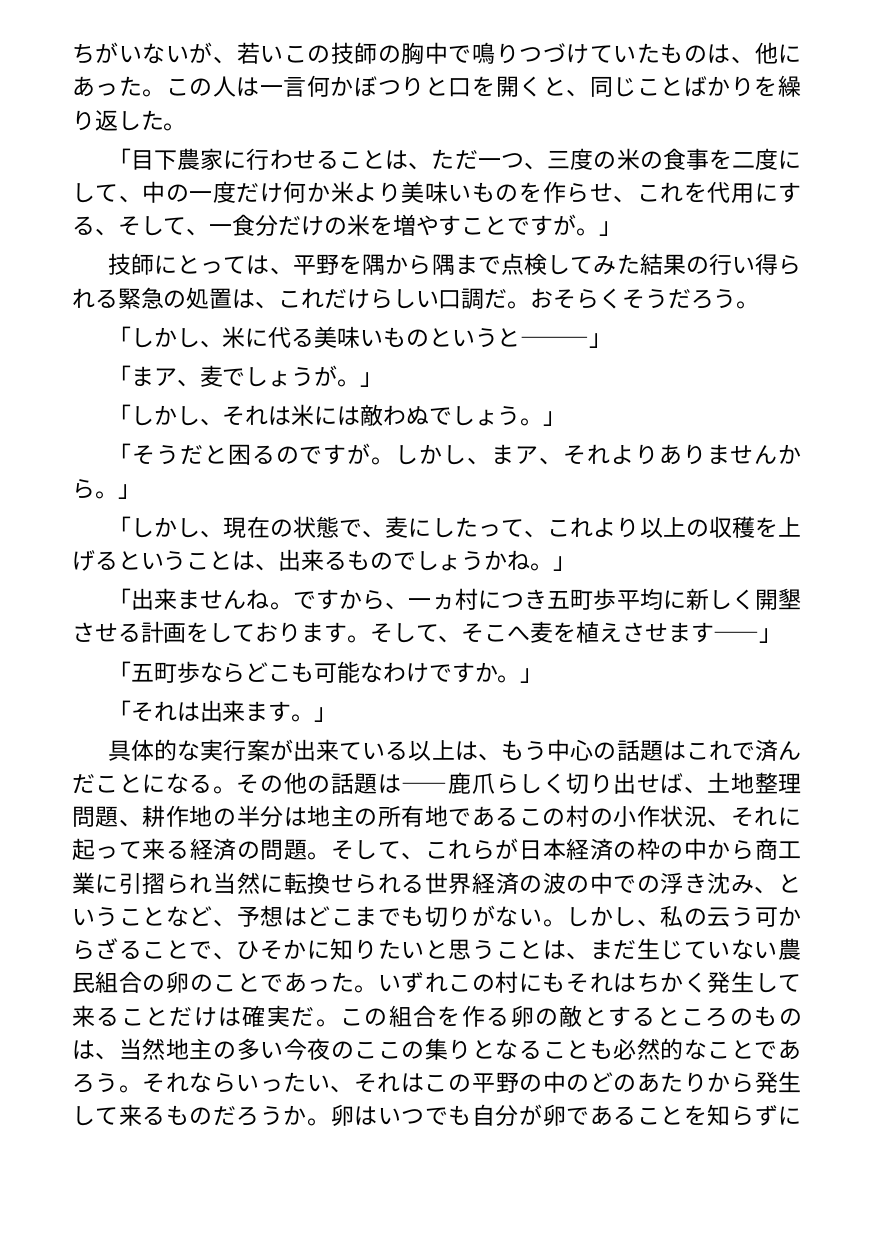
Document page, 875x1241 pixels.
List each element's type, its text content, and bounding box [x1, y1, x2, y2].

text 「しかし、現在の状態で、麦にしたって、これより以上の収穫を上げるということは、出来るものでしょうかね。」 [72, 509, 802, 576]
text 具体的な実行案が出来ている以上は、もう中心の話題はこれで済んだことになる。その他の話題は――鹿爪らしく切り出せば、土地整理問題、耕作地の半分は地主の所有地であるこの村の小作状況、それに起って来る経済の問題。そして、これらが日本経済の枠の中から商工業に引摺られ当然に転換せられる世界経済の波の中での浮き沈み、ということなど、予想はどこまでも切りがない。しかし、私の云う可からざることで、ひそかに知りたいと思うことは、まだ生じていない農民組合の卵のことであった。いずれこの村にもそれはちかく発生して来ることだけは確実だ。この組合を作る卵の敵とするところのものは、当然地主の多い今夜のここの集りとなることも必然的なことであろう。それならいったい、それはこの平野の中のどのあたりから発生して来るものだろうか。卵はいつでも自分が卵であることを知らずに [72, 733, 802, 1131]
text 「五町歩ならどこも可能なわけですか。」 [72, 654, 802, 688]
text ちがいないが、若いこの技師の胸中で鳴りつづけていたものは、他にあった。この人は一言何かぼつりと口を開くと、同じことばかりを繰り返した。 [72, 36, 802, 136]
text 「しかし、それは米には敵わぬでしょう。」 [72, 398, 802, 431]
text 「まア、麦でしょうが。」 [72, 359, 802, 392]
text 「それは出来ます。」 [72, 693, 802, 727]
text 「しかし、米に代る美味いものというと―――」 [72, 320, 802, 353]
text 「出来ませんね。ですから、一ヵ村につき五町歩平均に新しく開墾させる計画をしております。そして、そこへ麦を植えさせます――」 [72, 582, 802, 648]
text 技師にとっては、平野を隅から隅まで点検してみた結果の行い得られる緊急の処置は、これだけらしい口調だ。おそらくそうだろう。 [72, 247, 802, 314]
text 「そうだと困るのですが。しかし、まア、それよりありませんから。」 [72, 437, 802, 504]
text 「目下農家に行わせることは、ただ一つ、三度の米の食事を二度にして、中の一度だけ何か米より美味いものを作らせ、これを代用にする、そして、一食分だけの米を増やすことですが。」 [72, 142, 802, 241]
